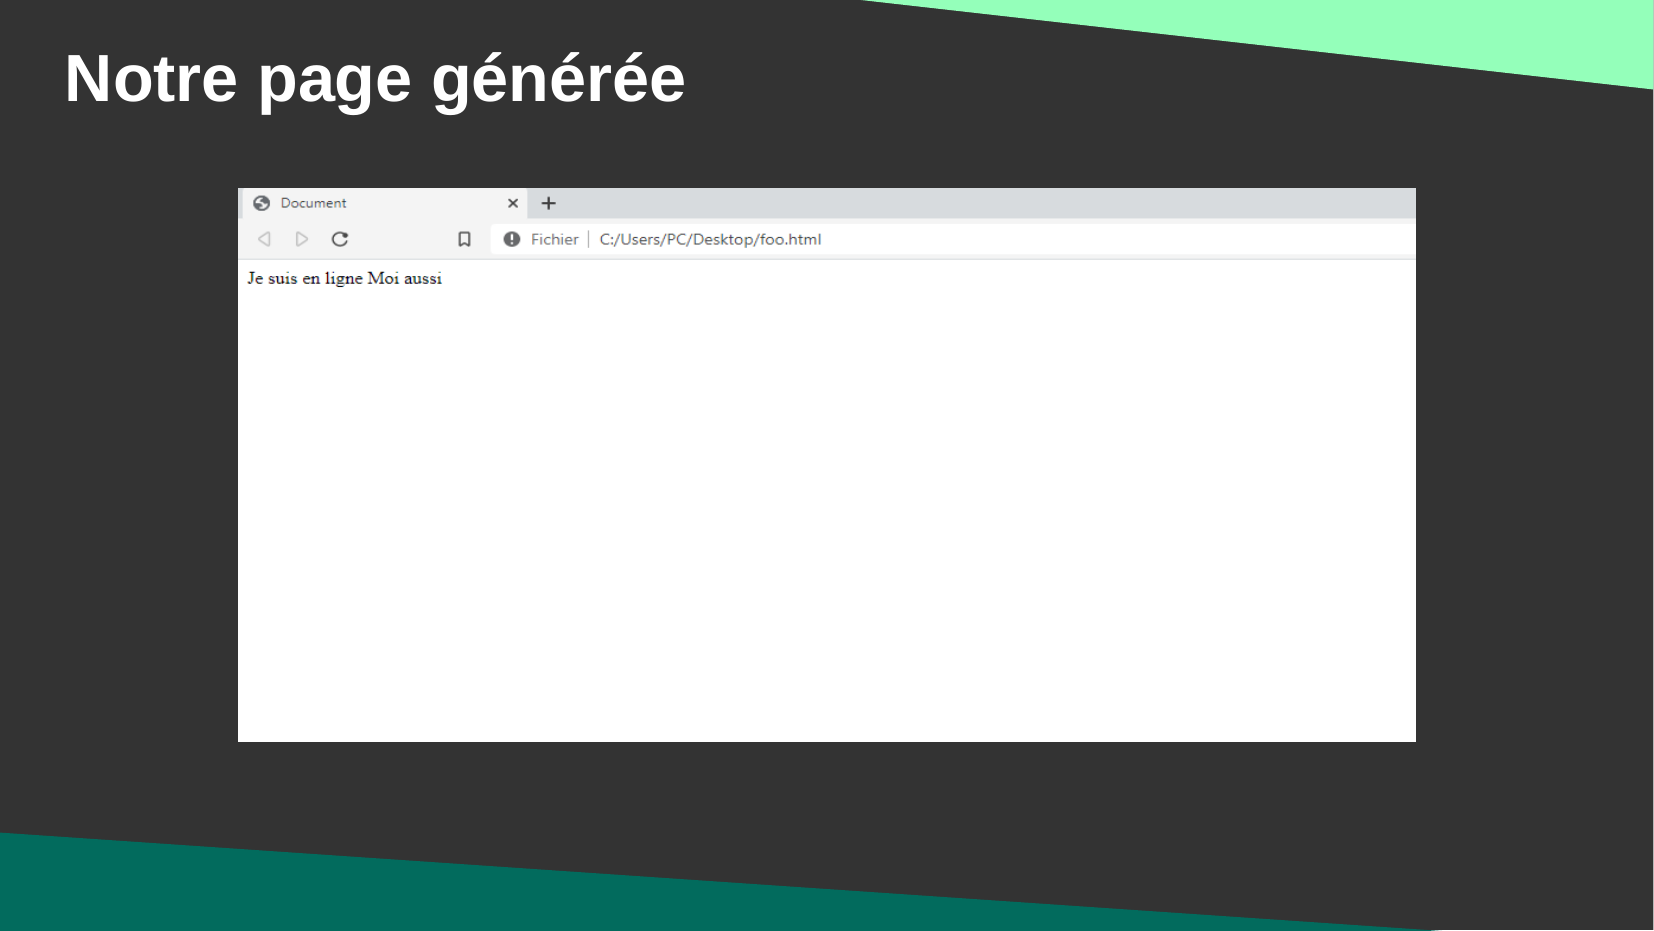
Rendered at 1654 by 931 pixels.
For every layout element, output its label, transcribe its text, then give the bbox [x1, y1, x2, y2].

title Notre page générée [64, 40, 1553, 118]
picture [238, 188, 1416, 742]
text_box [860, 0, 1654, 90]
